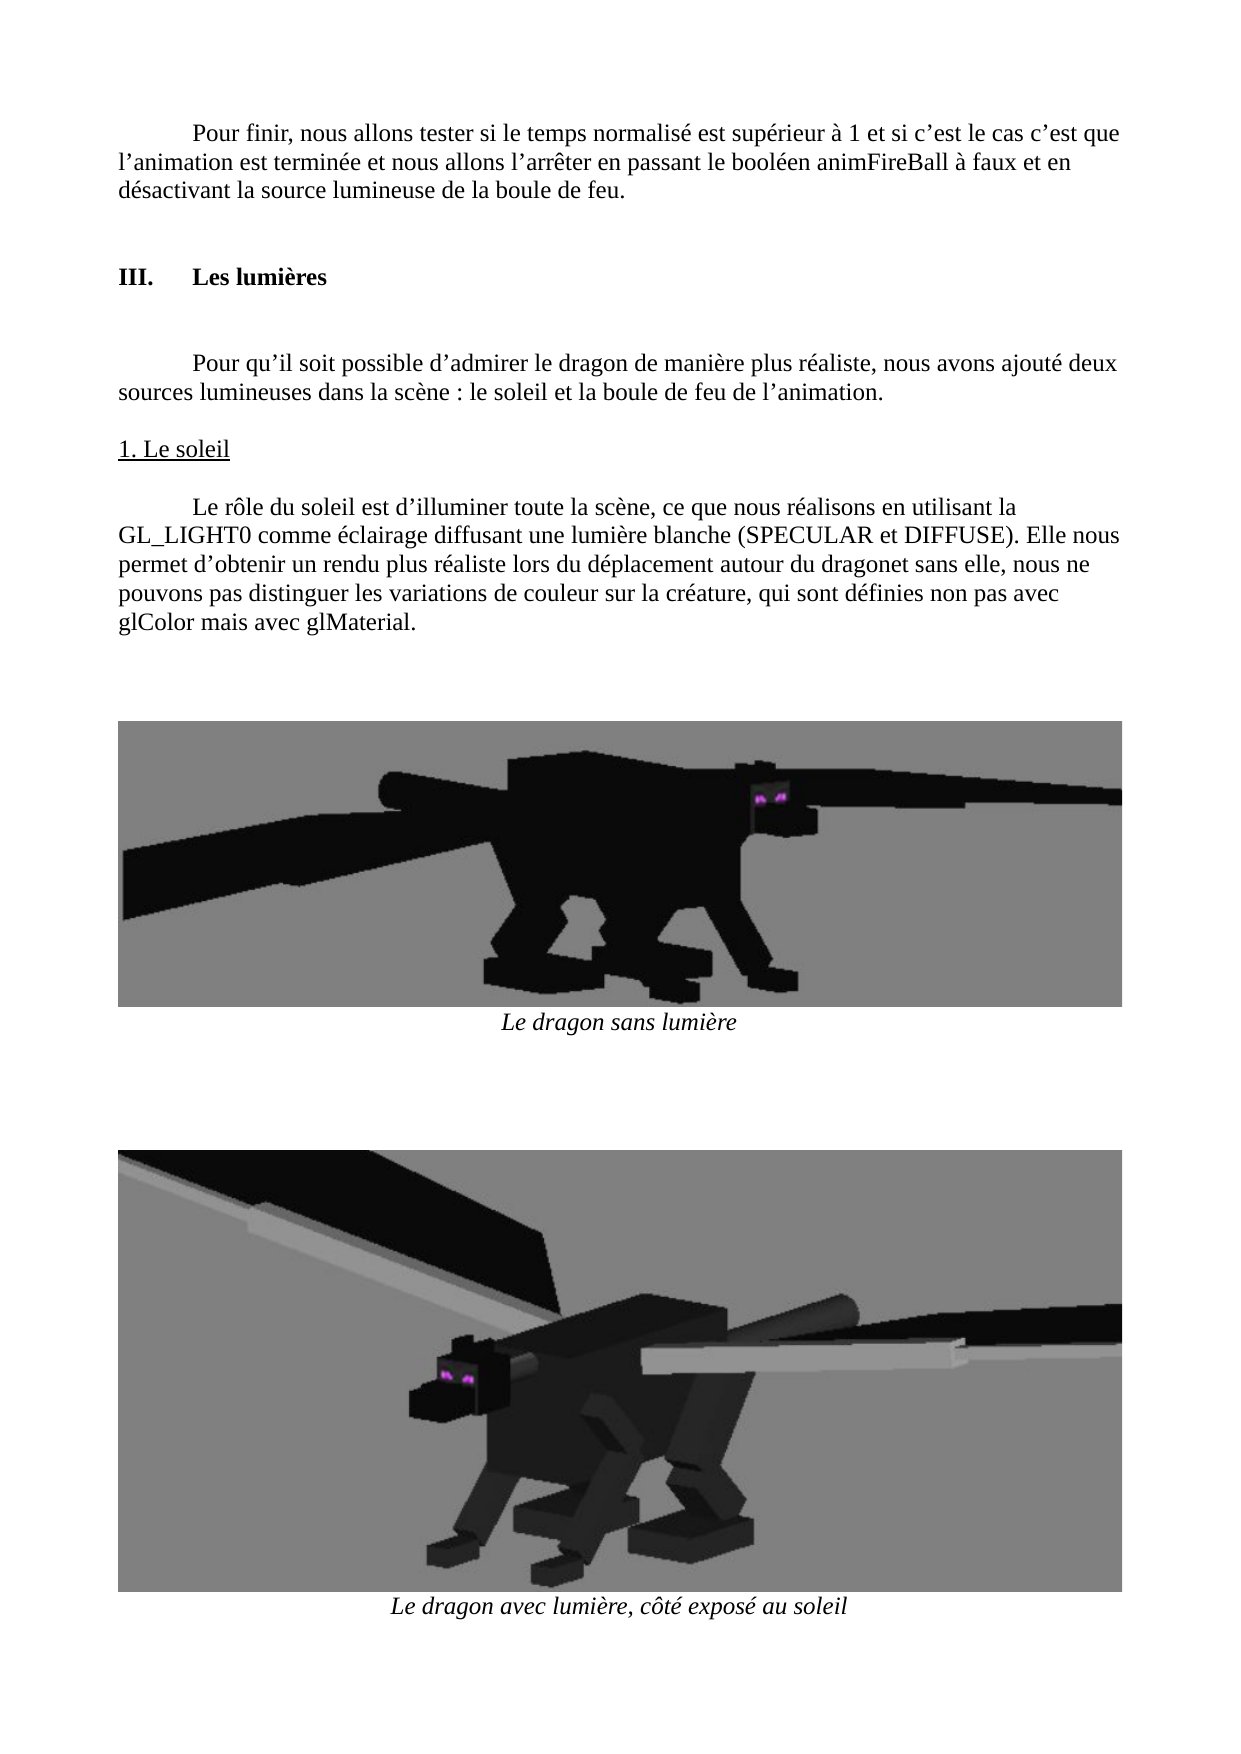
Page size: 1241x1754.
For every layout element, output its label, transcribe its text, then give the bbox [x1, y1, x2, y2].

text Le rôle du soleil est d’illuminer toute la scène, ce que nous réalisons en utilisant la GL_LIGHT0 comme éclairage diffusant une lumière blanche (SPECULAR et DIFFUSE). Elle nous permet d’obtenir un rendu plus réaliste lors du déplacement autour du dragonet sans elle, nous ne pouvons pas distinguer les variations de couleur sur la créature, qui sont définies non pas avec glColor mais avec glMaterial. [118, 492, 1122, 636]
picture [118, 1150, 1123, 1592]
text Le dragon avec lumière, côté exposé au soleil [118, 1592, 1122, 1620]
picture [118, 721, 1123, 1007]
text Pour finir, nous allons tester si le temps normalisé est supérieur à 1 et si c’est le cas c’est que l’animation est terminée et nous allons l’arrêter en passant le booléen animFireBall à faux et en désactivant la source lumineuse de la boule de feu. [118, 118, 1122, 204]
text III. Les lumières [118, 262, 1122, 291]
text Le dragon sans lumière [118, 1007, 1122, 1035]
text 1. Le soleil [118, 434, 1122, 463]
text Pour qu’il soit possible d’admirer le dragon de manière plus réaliste, nous avons ajouté deux sources lumineuses dans la scène : le soleil et la boule de feu de l’animation. [118, 348, 1122, 406]
